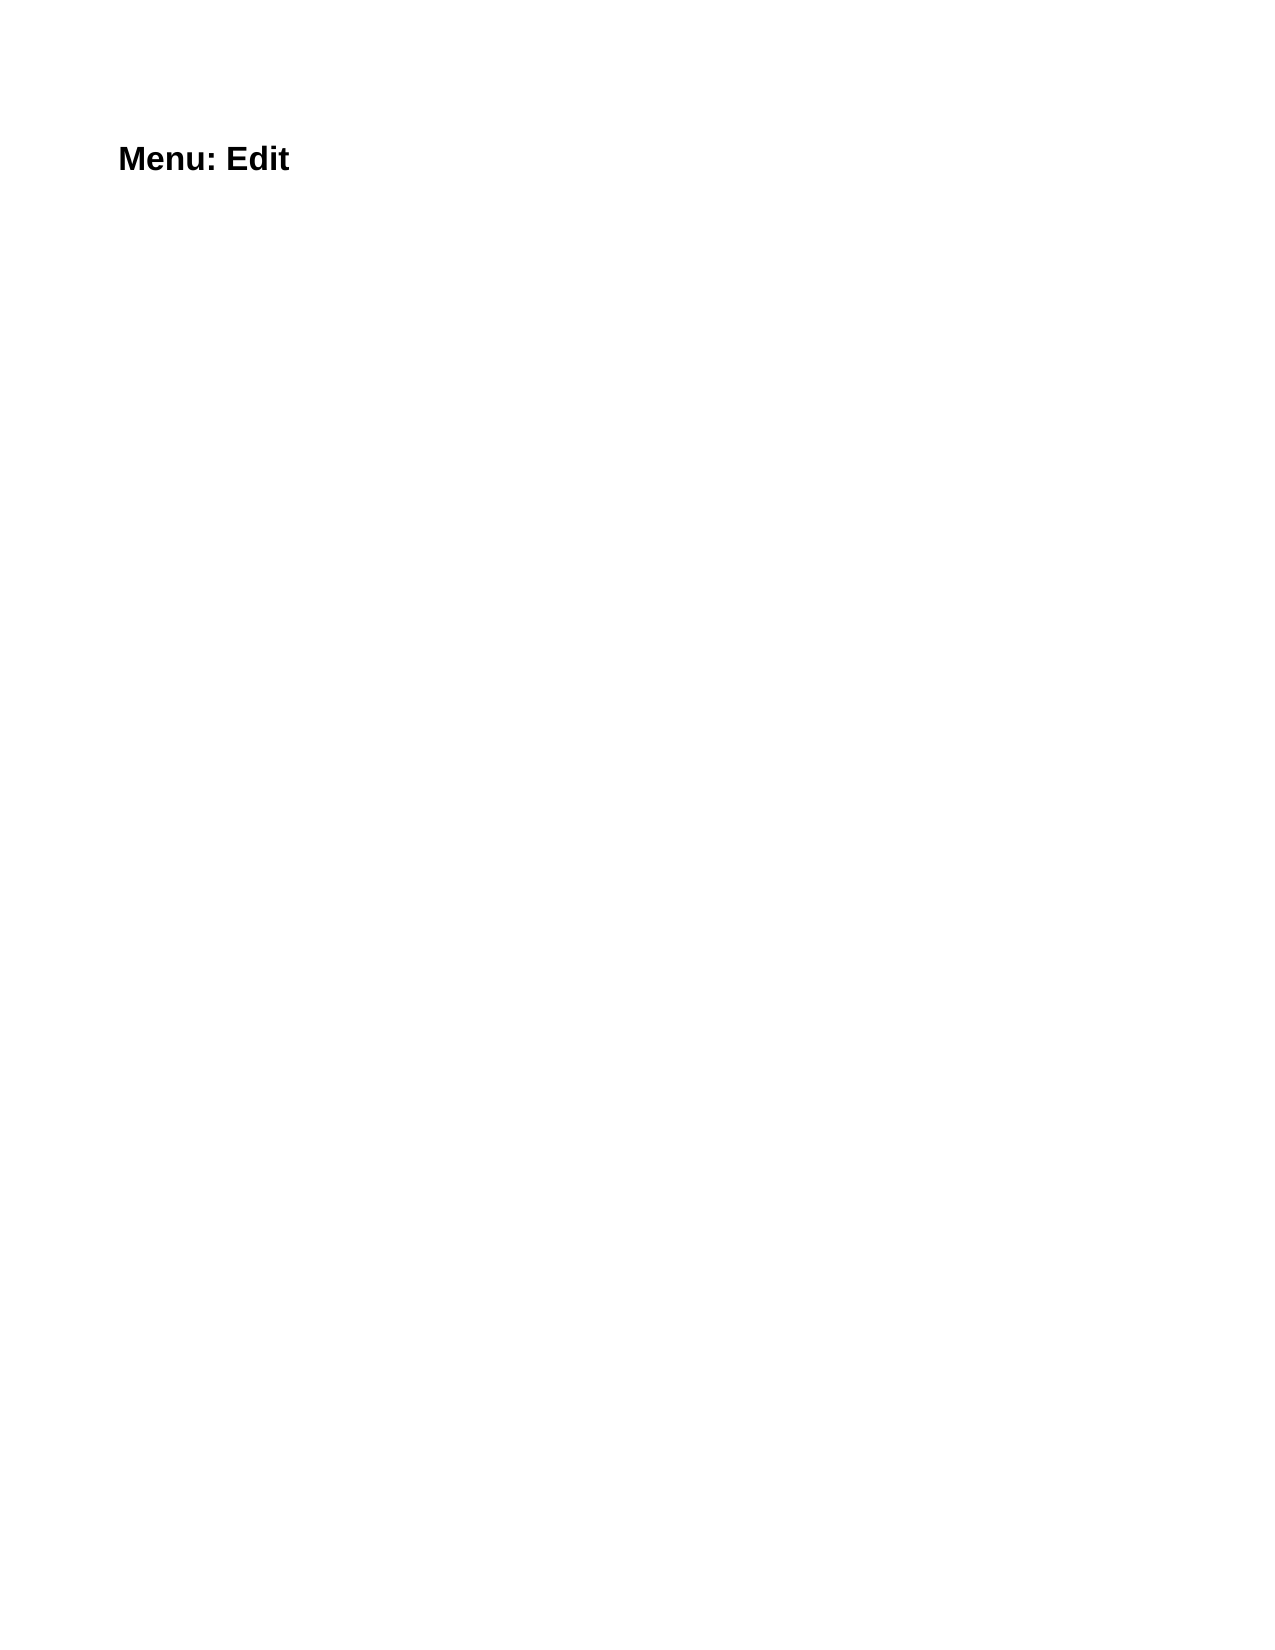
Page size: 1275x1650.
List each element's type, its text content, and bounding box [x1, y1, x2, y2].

subtitle Menu: Edit [118, 139, 1157, 178]
